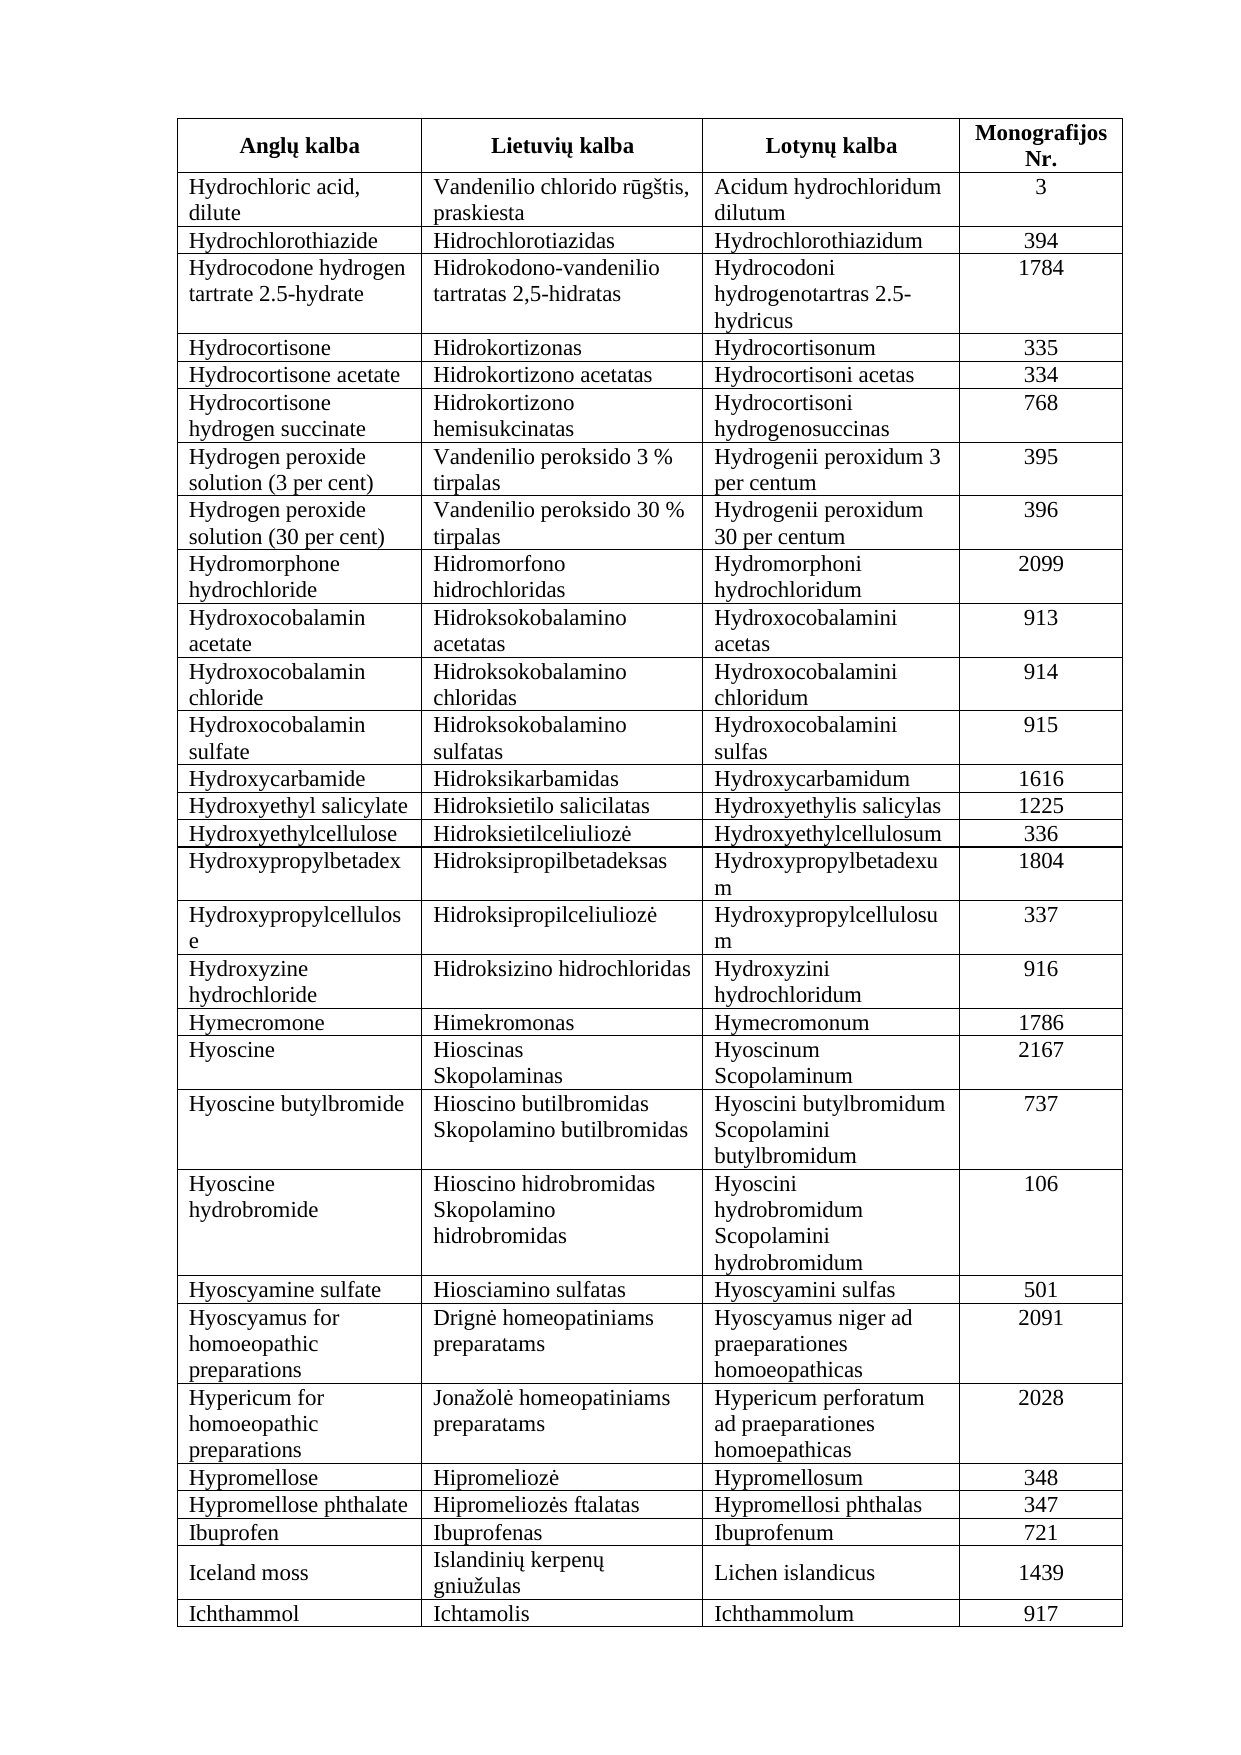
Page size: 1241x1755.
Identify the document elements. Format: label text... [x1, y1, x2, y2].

table_cell Vandenilio peroksido 30 % tirpalas [422, 496, 702, 549]
table_cell Hydrocortisoni acetas [703, 362, 959, 388]
table_cell Hidroksokobalamino sulfatas [422, 711, 702, 764]
table_cell Acidum hydrochloridum dilutum [703, 173, 959, 226]
table_cell Hyoscinum Scopolaminum [703, 1036, 959, 1089]
table_cell Hydroxypropylcellulosum [703, 901, 959, 954]
table_cell Hyoscine butylbromide [178, 1090, 421, 1169]
table_cell Hydrocortisone acetate [178, 362, 421, 388]
table_cell 1616 [960, 765, 1122, 792]
table_cell Hydroxocobalamini sulfas [703, 711, 959, 764]
table_cell Hioscino butilbromidas Skopolamino butilbromidas [422, 1090, 702, 1169]
table_cell Hydrochloric acid, dilute [178, 173, 421, 226]
table_cell Hydrochlorothiazidum [703, 227, 959, 253]
table_cell Hydroxocobalamin chloride [178, 658, 421, 710]
table_cell Hydroxyzine hydrochloride [178, 955, 421, 1008]
table_cell Hidroksokobalamino acetatas [422, 604, 702, 657]
table_cell Hidromorfono hidrochloridas [422, 550, 702, 603]
table_cell 917 [960, 1600, 1122, 1626]
table_cell Lichen islandicus [703, 1546, 959, 1599]
table_cell Hioscino hidrobromidas Skopolamino hidrobromidas [422, 1170, 702, 1275]
table_cell Hydrogen peroxide solution (30 per cent) [178, 496, 421, 549]
table_cell 916 [960, 955, 1122, 1008]
table_cell Himekromonas [422, 1009, 702, 1035]
table_cell Hyoscini butylbromidum Scopolamini butylbromidum [703, 1090, 959, 1169]
table_header Anglų kalba [178, 119, 421, 172]
table_cell 737 [960, 1090, 1122, 1169]
table_cell 501 [960, 1276, 1122, 1303]
table_cell Hidrokodono-vandenilio tartratas 2,5-hidratas [422, 254, 702, 333]
table_cell Hydroxyethyl salicylate [178, 793, 421, 819]
table_cell Hidroksietilceliuliozė [422, 820, 702, 846]
table_cell Hydromorphoni hydrochloridum [703, 550, 959, 603]
table_cell Hyoscyamus for homoeopathic preparations [178, 1304, 421, 1383]
table_cell Hyoscyamine sulfate [178, 1276, 421, 1303]
table_cell Ichthammolum [703, 1600, 959, 1626]
table_cell Hidrochlorotiazidas [422, 227, 702, 253]
table_cell Hidroksokobalamino chloridas [422, 658, 702, 710]
table_cell Hipromeliozė [422, 1464, 702, 1490]
table_cell 721 [960, 1519, 1122, 1545]
table_cell Hypromellosi phthalas [703, 1491, 959, 1518]
table_cell 2091 [960, 1304, 1122, 1383]
table_cell Hydroxocobalamini acetas [703, 604, 959, 657]
table_cell 347 [960, 1491, 1122, 1518]
table_cell Hyoscyamini sulfas [703, 1276, 959, 1303]
table_cell 394 [960, 227, 1122, 253]
table_cell Hymecromonum [703, 1009, 959, 1035]
table_cell Hydroxocobalamini chloridum [703, 658, 959, 710]
table_cell Hidroksipropilceliuliozė [422, 901, 702, 954]
table_cell Hydroxypropylcellulose [178, 901, 421, 954]
table_cell Islandinių kerpenų gniužulas [422, 1546, 702, 1599]
table_cell Hypericum for homoeopathic preparations [178, 1384, 421, 1463]
table_cell Hiosciamino sulfatas [422, 1276, 702, 1303]
table_cell 395 [960, 443, 1122, 495]
table_cell Hydroxyethylcellulosum [703, 820, 959, 846]
table_cell 768 [960, 389, 1122, 442]
table_cell 106 [960, 1170, 1122, 1275]
table_cell Hydroxyethylcellulose [178, 820, 421, 846]
table_cell Ibuprofen [178, 1519, 421, 1545]
table_cell Hypericum perforatum ad praeparationes homoepathicas [703, 1384, 959, 1463]
table_cell Hypromellose [178, 1464, 421, 1490]
table_cell 2028 [960, 1384, 1122, 1463]
table_cell 334 [960, 362, 1122, 388]
table_cell 1786 [960, 1009, 1122, 1035]
table_cell 915 [960, 711, 1122, 764]
table_cell 336 [960, 820, 1122, 846]
table_cell Hydroxyzini hydrochloridum [703, 955, 959, 1008]
table_cell 2167 [960, 1036, 1122, 1089]
table_cell Hydrochlorothiazide [178, 227, 421, 253]
table_header Lietuvių kalba [422, 119, 702, 172]
table_cell 396 [960, 496, 1122, 549]
table_cell Hioscinas Skopolaminas [422, 1036, 702, 1089]
table_cell Hydrogenii peroxidum 30 per centum [703, 496, 959, 549]
table_cell Ichthammol [178, 1600, 421, 1626]
table_cell 348 [960, 1464, 1122, 1490]
table_cell Hidrokortizonas [422, 334, 702, 361]
table_cell Ibuprofenas [422, 1519, 702, 1545]
table_cell 3 [960, 173, 1122, 226]
table_cell Hidroksizino hidrochloridas [422, 955, 702, 1008]
table_cell Hyoscine hydrobromide [178, 1170, 421, 1275]
table_cell Hydrocodoni hydrogenotartras 2.5-hydricus [703, 254, 959, 333]
table_cell Hydrocortisone [178, 334, 421, 361]
table_cell Iceland moss [178, 1546, 421, 1599]
table_cell Hydroxocobalamin sulfate [178, 711, 421, 764]
table_cell 337 [960, 901, 1122, 954]
table_cell Ichtamolis [422, 1600, 702, 1626]
table_cell Hidrokortizono acetatas [422, 362, 702, 388]
table_cell Hidroksikarbamidas [422, 765, 702, 792]
table_header Monografijos Nr. [960, 119, 1122, 172]
table_cell 914 [960, 658, 1122, 710]
table_cell Hypromellose phthalate [178, 1491, 421, 1518]
table_cell Hydrocortisone hydrogen succinate [178, 389, 421, 442]
table_cell Hymecromone [178, 1009, 421, 1035]
table_header Lotynų kalba [703, 119, 959, 172]
table_cell Hydroxycarbamide [178, 765, 421, 792]
table_cell Ibuprofenum [703, 1519, 959, 1545]
table_cell Hyoscyamus niger ad praeparationes homoeopathicas [703, 1304, 959, 1383]
table_cell Hydroxycarbamidum [703, 765, 959, 792]
table_cell Hydroxyethylis salicylas [703, 793, 959, 819]
table_cell 1439 [960, 1546, 1122, 1599]
table_cell 2099 [960, 550, 1122, 603]
table_cell Drignė homeopatiniams preparatams [422, 1304, 702, 1383]
table_cell Hydrogen peroxide solution (3 per cent) [178, 443, 421, 495]
table_cell Hydrocodone hydrogen tartrate 2.5-hydrate [178, 254, 421, 333]
table_cell 335 [960, 334, 1122, 361]
table_cell Hidroksipropilbetadeksas [422, 848, 702, 900]
table_cell Hyoscine [178, 1036, 421, 1089]
table_cell Hidrokortizono hemisukcinatas [422, 389, 702, 442]
table_cell Hydrogenii peroxidum 3 per centum [703, 443, 959, 495]
table_cell Hipromeliozės ftalatas [422, 1491, 702, 1518]
table_cell Hydrocortisoni hydrogenosuccinas [703, 389, 959, 442]
table_cell Hidroksietilo salicilatas [422, 793, 702, 819]
table_cell Hypromellosum [703, 1464, 959, 1490]
table_cell Hydromorphone hydrochloride [178, 550, 421, 603]
table_cell Jonažolė homeopatiniams preparatams [422, 1384, 702, 1463]
table_cell Hydroxocobalamin acetate [178, 604, 421, 657]
table_cell 1804 [960, 848, 1122, 900]
table_cell Vandenilio peroksido 3 % tirpalas [422, 443, 702, 495]
table_cell 1225 [960, 793, 1122, 819]
table_cell 913 [960, 604, 1122, 657]
table_cell Hydroxypropylbetadex [178, 848, 421, 900]
table_cell Hyoscini hydrobromidum Scopolamini hydrobromidum [703, 1170, 959, 1275]
table_cell 1784 [960, 254, 1122, 333]
table_cell Vandenilio chlorido rūgštis, praskiesta [422, 173, 702, 226]
table_cell Hydrocortisonum [703, 334, 959, 361]
table_cell Hydroxypropylbetadexum [703, 848, 959, 900]
